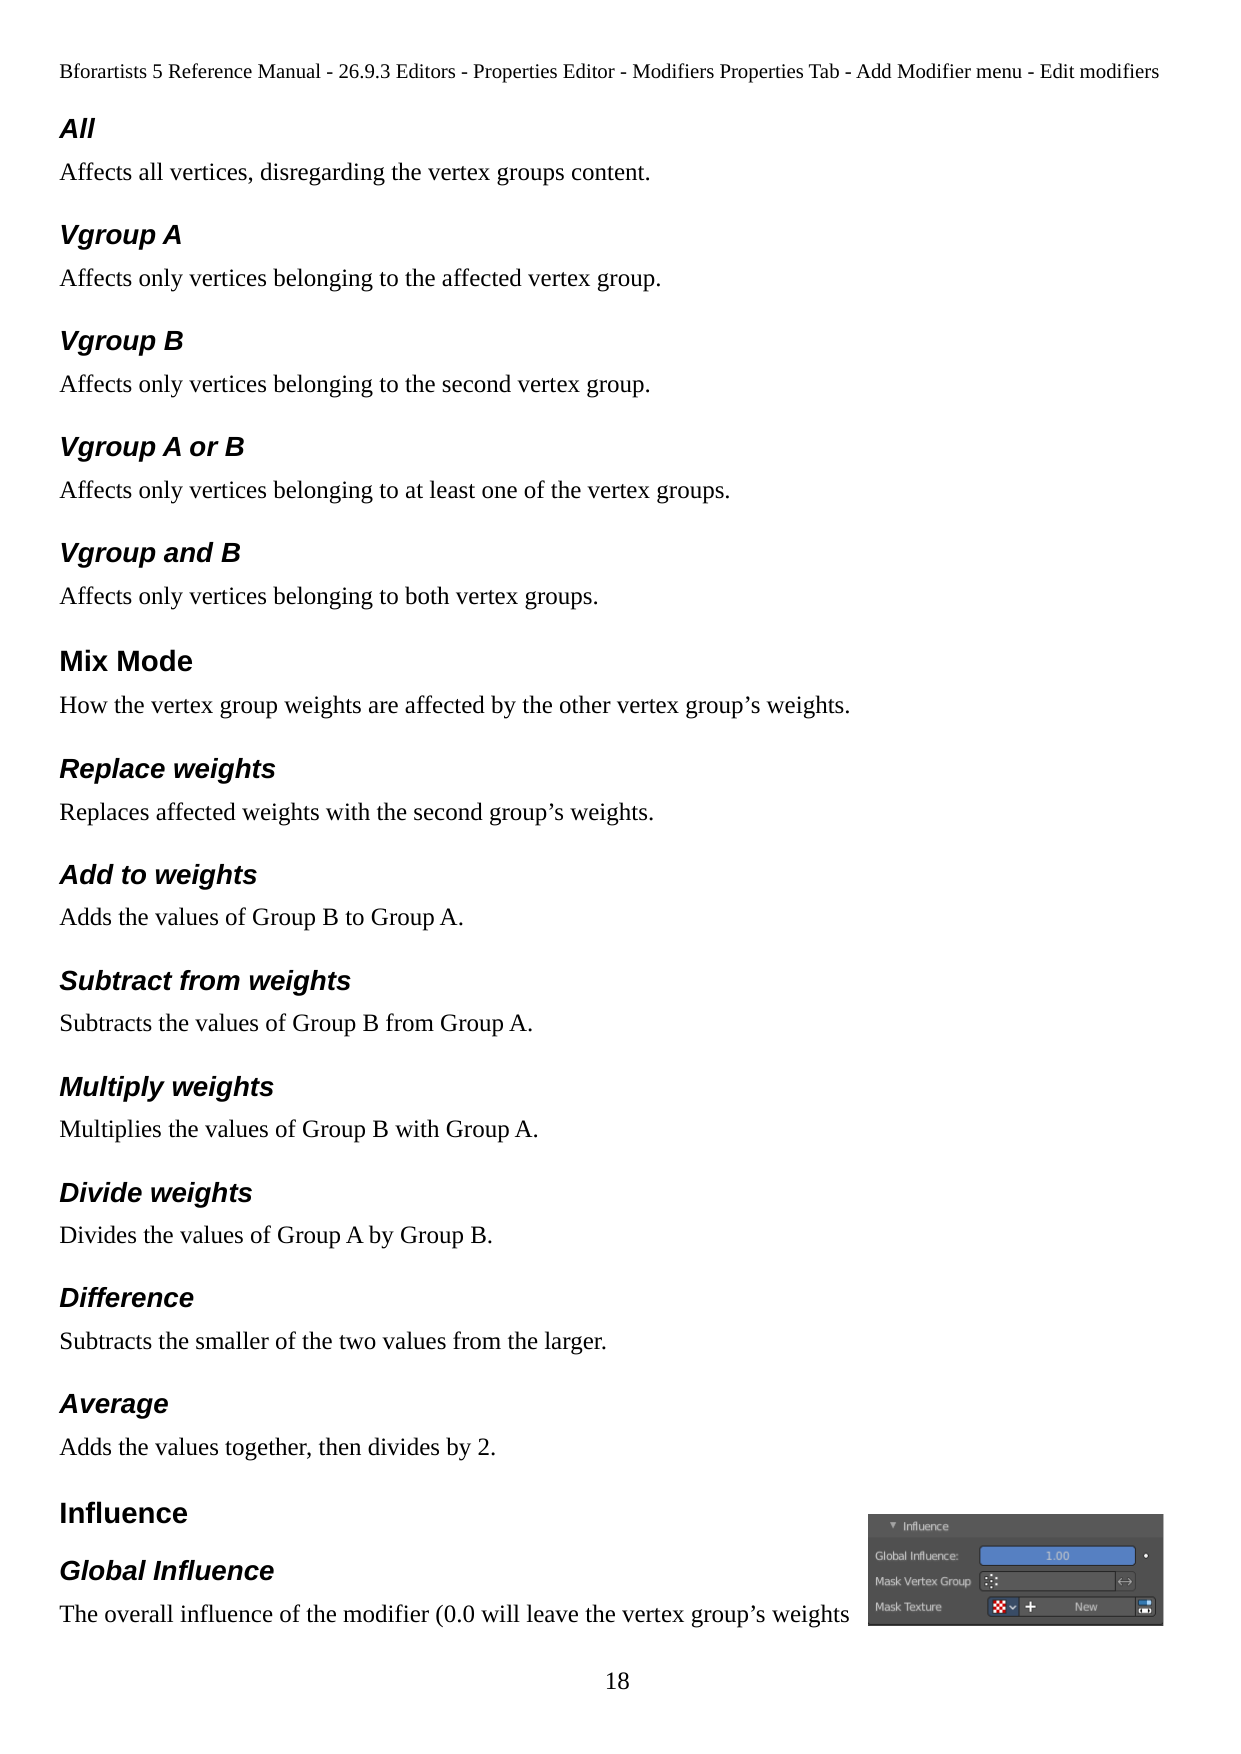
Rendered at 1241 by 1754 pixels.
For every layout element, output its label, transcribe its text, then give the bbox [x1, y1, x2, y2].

text The overall influence of the modifier (0.0 will leave the vertex group’s weights [59, 1599, 1181, 1628]
text Replaces affected weights with the second group’s weights. [59, 797, 1181, 825]
text Affects only vertices belonging to at least one of the vertex groups. [59, 475, 1181, 503]
text Affects only vertices belonging to the affected vertex group. [59, 263, 1181, 292]
text Divides the values of Group A by Group B. [59, 1220, 1181, 1249]
subtitle Average [59, 1388, 1181, 1420]
subtitle Difference [59, 1282, 1181, 1314]
subtitle Global Influence [59, 1554, 868, 1586]
subtitle Vgroup B [59, 324, 1181, 356]
subtitle Multiply weights [59, 1070, 1181, 1102]
subtitle Mix Mode [59, 644, 1181, 678]
subtitle Subtract from weights [59, 964, 1181, 996]
text Adds the values of Group B to Group A. [59, 902, 1181, 931]
subtitle Replace weights [59, 752, 1181, 784]
text Affects all vertices, disregarding the vertex groups content. [59, 157, 1181, 186]
text Multiplies the values of Group B with Group A. [59, 1114, 1181, 1143]
subtitle Divide weights [59, 1176, 1181, 1208]
subtitle Vgroup A or B [59, 430, 1181, 462]
text Affects only vertices belonging to the second vertex group. [59, 369, 1181, 398]
subtitle Vgroup and B [59, 536, 1181, 568]
picture [868, 1514, 1164, 1626]
text How the vertex group weights are affected by the other vertex group’s weights. [59, 691, 1181, 719]
subtitle Add to weights [59, 858, 1181, 890]
text Subtracts the values of Group B from Group A. [59, 1008, 1181, 1037]
text Affects only vertices belonging to both vertex groups. [59, 581, 1181, 609]
subtitle All [59, 113, 1181, 144]
text Subtracts the smaller of the two values from the larger. [59, 1326, 1181, 1355]
subtitle [1164, 1554, 1181, 1586]
subtitle Influence [59, 1496, 1181, 1529]
text Adds the values together, then divides by 2. [59, 1432, 1181, 1461]
subtitle Vgroup A [59, 218, 1181, 250]
